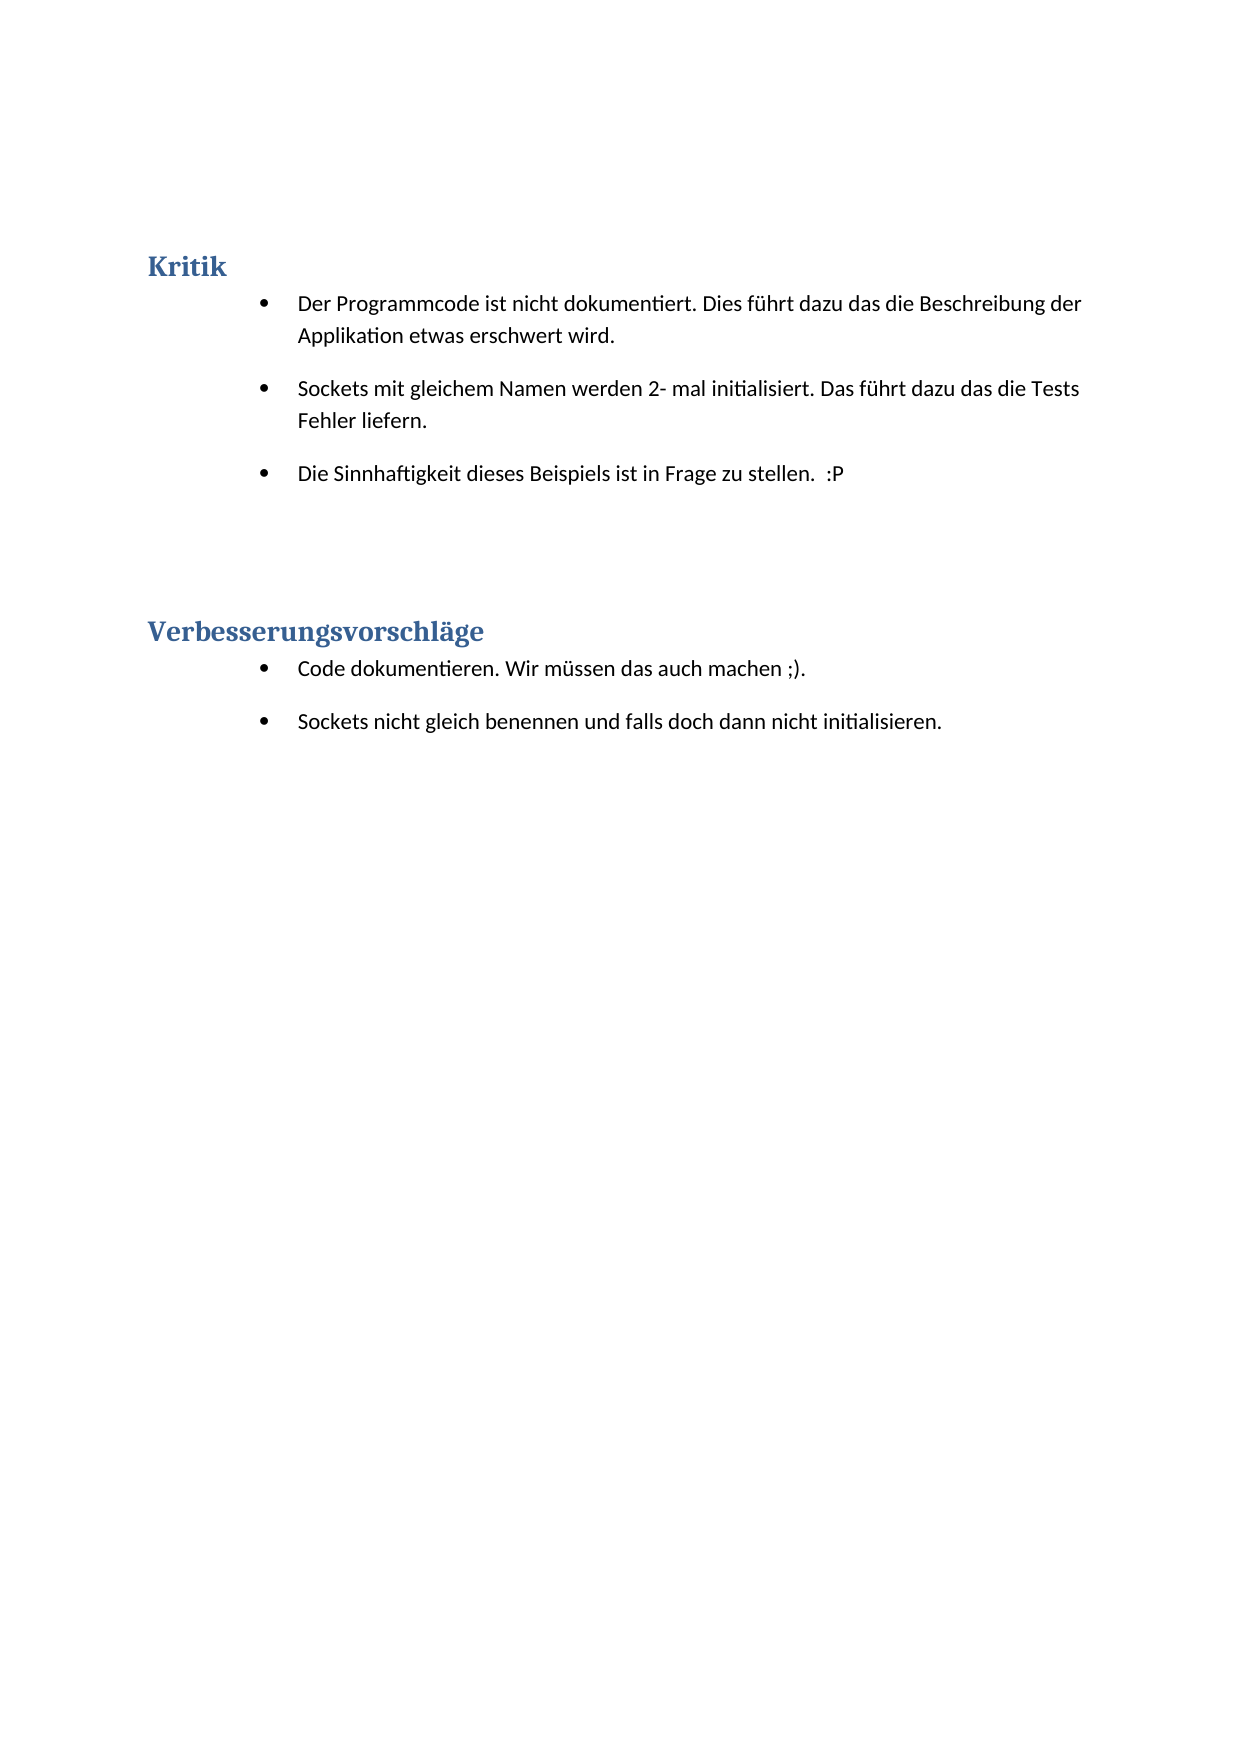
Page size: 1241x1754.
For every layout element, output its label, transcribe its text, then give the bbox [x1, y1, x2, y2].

list Sockets nicht gleich benennen und falls doch dann nicht initialisieren. [260, 707, 1093, 735]
list Sockets mit gleichem Namen werden 2- mal initialisiert. Das führt dazu das die Tests Fehler liefern. [260, 374, 1093, 434]
list Code dokumentieren. Wir müssen das auch machen ;). [260, 654, 1093, 682]
list Der Programmcode ist nicht dokumentiert. Dies führt dazu das die Beschreibung der Applikation etwas erschwert wird. [260, 289, 1093, 349]
list Die Sinnhaftigkeit dieses Beispiels ist in Frage zu stellen. :P [260, 459, 1093, 488]
subtitle Verbesserungsvorschläge [148, 616, 1093, 649]
subtitle Kritik [148, 251, 1093, 284]
